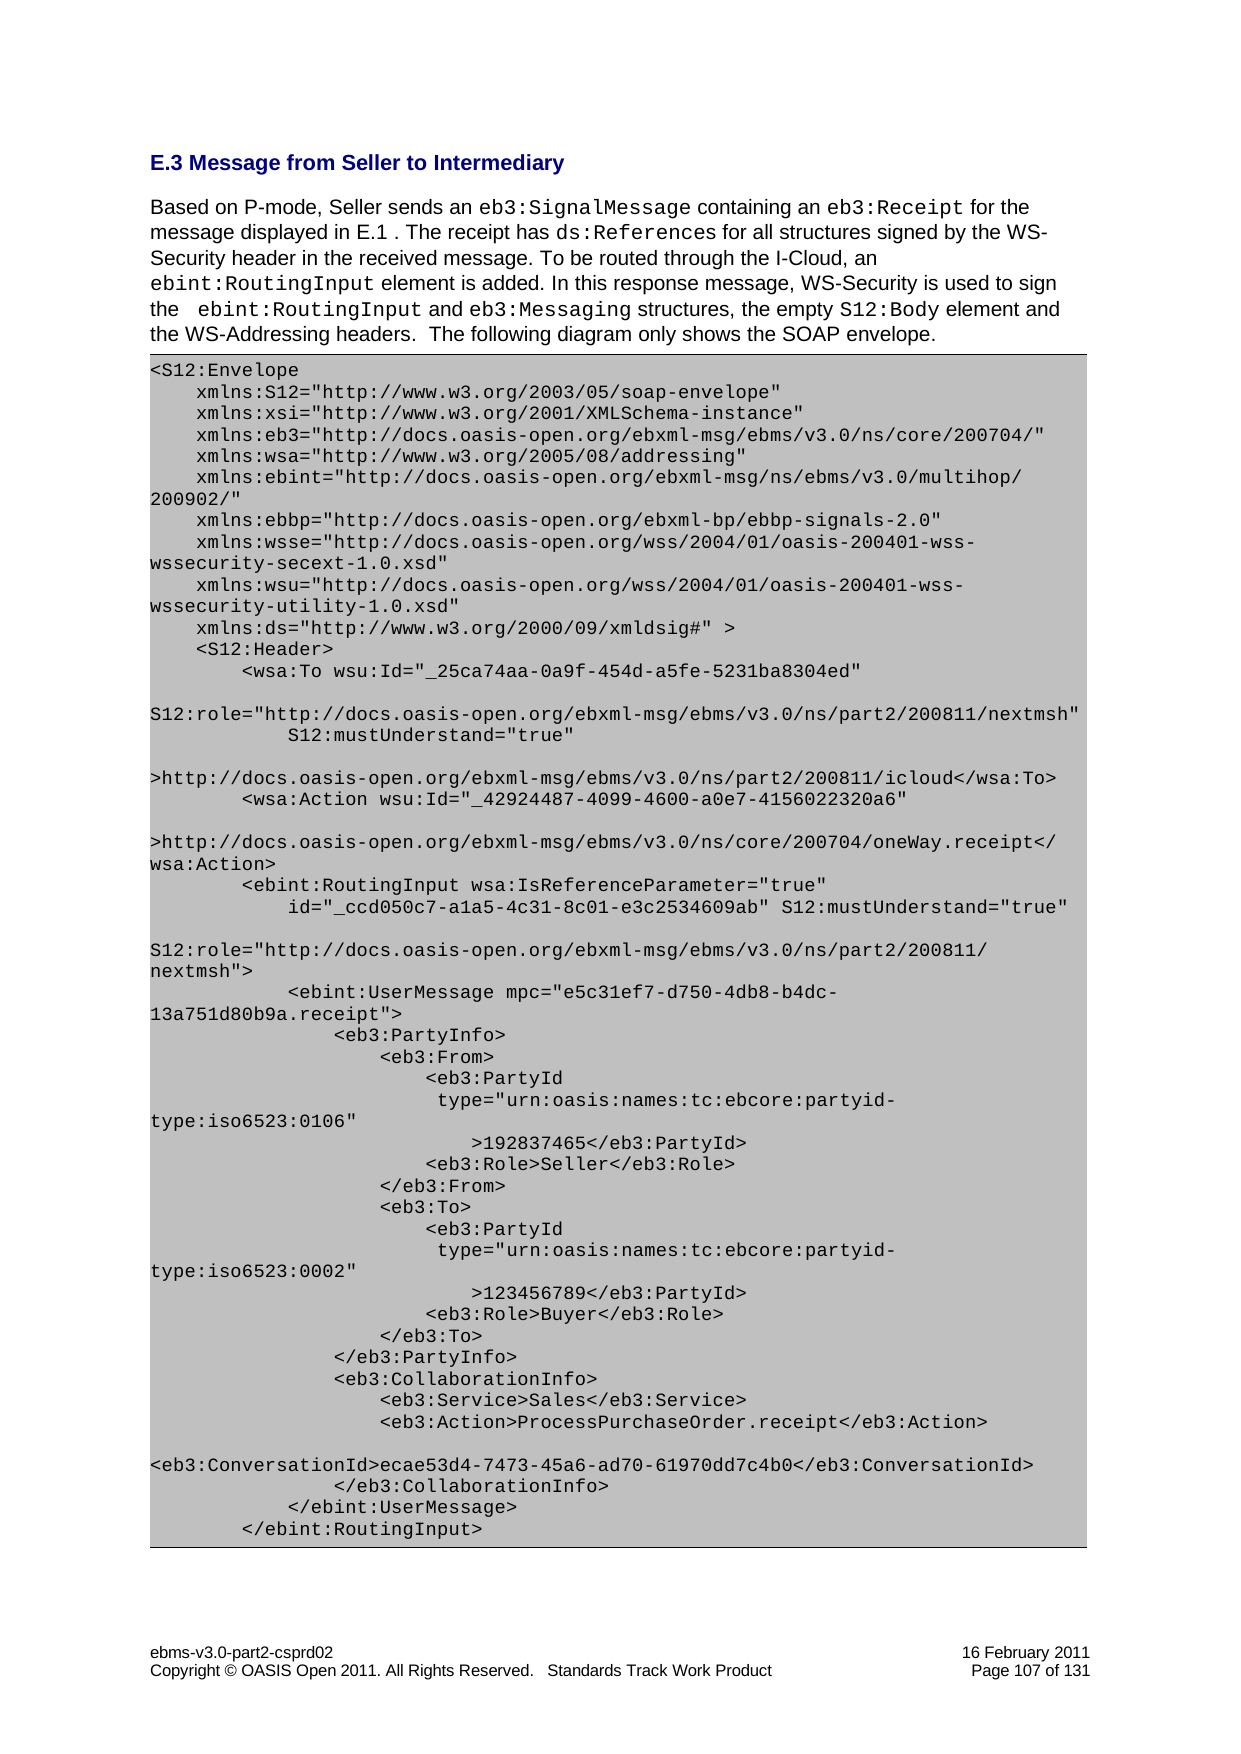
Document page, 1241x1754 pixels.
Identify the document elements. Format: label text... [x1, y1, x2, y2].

text >http://docs.oasis-open.org/ebxml-msg/ebms/v3.0/ns/core/200704/oneWay.receipt</wsa:Action> [150, 805, 1087, 869]
text </ebint:UserMessage> [150, 1492, 1087, 1513]
text <wsa:To wsu:Id="_25ca74aa-0a9f-454d-a5fe-5231ba8304ed" [150, 655, 1087, 676]
text xmlns:wsse="http://docs.oasis-open.org/wss/2004/01/oasis-200401-wss-wssecurity-secext-1.0.xsd" [150, 526, 1087, 569]
text xmlns:ds="http://www.w3.org/2000/09/xmldsig#" > [150, 612, 1087, 633]
text xmlns:xsi="http://www.w3.org/2001/XMLSchema-instance" [150, 397, 1087, 419]
text Based on P-mode, Seller sends an eb3:SignalMessage containing an eb3:Receipt for the message displayed in E.1 . The receipt has ds:References for all structures signed by the WS-Security header in the received message. To be routed through the I-Cloud, an ebint:RoutingInput element is added. In this response message, WS-Security is used to sign the ebint:RoutingInput and eb3:Messaging structures, the empty S12:Body element and the WS-Addressing headers. The following diagram only shows the SOAP envelope. [150, 195, 1090, 346]
text <eb3:PartyId [150, 1213, 1087, 1234]
text <S12:Envelope [150, 355, 1087, 376]
text xmlns:wsa="http://www.w3.org/2005/08/addressing" [150, 440, 1087, 462]
text </eb3:PartyInfo> [150, 1341, 1087, 1363]
text </ebint:RoutingInput> [150, 1513, 1087, 1547]
text <eb3:Action>ProcessPurchaseOrder.receipt</eb3:Action> [150, 1406, 1087, 1427]
text >http://docs.oasis-open.org/ebxml-msg/ebms/v3.0/ns/part2/200811/icloud</wsa:To> [150, 741, 1087, 783]
text <eb3:PartyId [150, 1062, 1087, 1084]
text id="_ccd050c7-a1a5-4c31-8c01-e3c2534609ab" S12:mustUnderstand="true" [150, 891, 1087, 912]
text S12:role="http://docs.oasis-open.org/ebxml-msg/ebms/v3.0/ns/part2/200811/nextmsh"> [150, 912, 1087, 977]
text xmlns:ebint="http://docs.oasis-open.org/ebxml-msg/ns/ebms/v3.0/multihop/200902/" [150, 462, 1087, 504]
text <eb3:Role>Seller</eb3:Role> [150, 1148, 1087, 1170]
text <eb3:CollaborationInfo> [150, 1363, 1087, 1384]
text <eb3:ConversationId>ecae53d4-7473-45a6-ad70-61970dd7c4b0</eb3:ConversationId> [150, 1427, 1087, 1470]
text <ebint:RoutingInput wsa:IsReferenceParameter="true" [150, 869, 1087, 891]
text xmlns:wsu="http://docs.oasis-open.org/wss/2004/01/oasis-200401-wss-wssecurity-utility-1.0.xsd" [150, 569, 1087, 612]
text <eb3:To> [150, 1191, 1087, 1213]
text <eb3:Role>Buyer</eb3:Role> [150, 1298, 1087, 1320]
text S12:role="http://docs.oasis-open.org/ebxml-msg/ebms/v3.0/ns/part2/200811/nextmsh" [150, 676, 1087, 719]
text xmlns:ebbp="http://docs.oasis-open.org/ebxml-bp/ebbp-signals-2.0" [150, 504, 1087, 526]
text xmlns:eb3="http://docs.oasis-open.org/ebxml-msg/ebms/v3.0/ns/core/200704/" [150, 419, 1087, 440]
text </eb3:To> [150, 1320, 1087, 1341]
text <eb3:PartyInfo> [150, 1019, 1087, 1041]
text >192837465</eb3:PartyId> [150, 1127, 1087, 1148]
text <eb3:Service>Sales</eb3:Service> [150, 1384, 1087, 1406]
text type="urn:oasis:names:tc:ebcore:partyid-type:iso6523:0002" [150, 1234, 1087, 1277]
subtitle Message from Seller to Intermediary [150, 150, 1090, 174]
text xmlns:S12="http://www.w3.org/2003/05/soap-envelope" [150, 376, 1087, 397]
text </eb3:From> [150, 1170, 1087, 1191]
text type="urn:oasis:names:tc:ebcore:partyid-type:iso6523:0106" [150, 1084, 1087, 1127]
text <eb3:From> [150, 1041, 1087, 1062]
text <wsa:Action wsu:Id="_42924487-4099-4600-a0e7-4156022320a6" [150, 783, 1087, 805]
text <ebint:UserMessage mpc="e5c31ef7-d750-4db8-b4dc-13a751d80b9a.receipt"> [150, 977, 1087, 1019]
text </eb3:CollaborationInfo> [150, 1470, 1087, 1492]
text <S12:Header> [150, 633, 1087, 655]
text S12:mustUnderstand="true" [150, 719, 1087, 741]
text >123456789</eb3:PartyId> [150, 1277, 1087, 1298]
